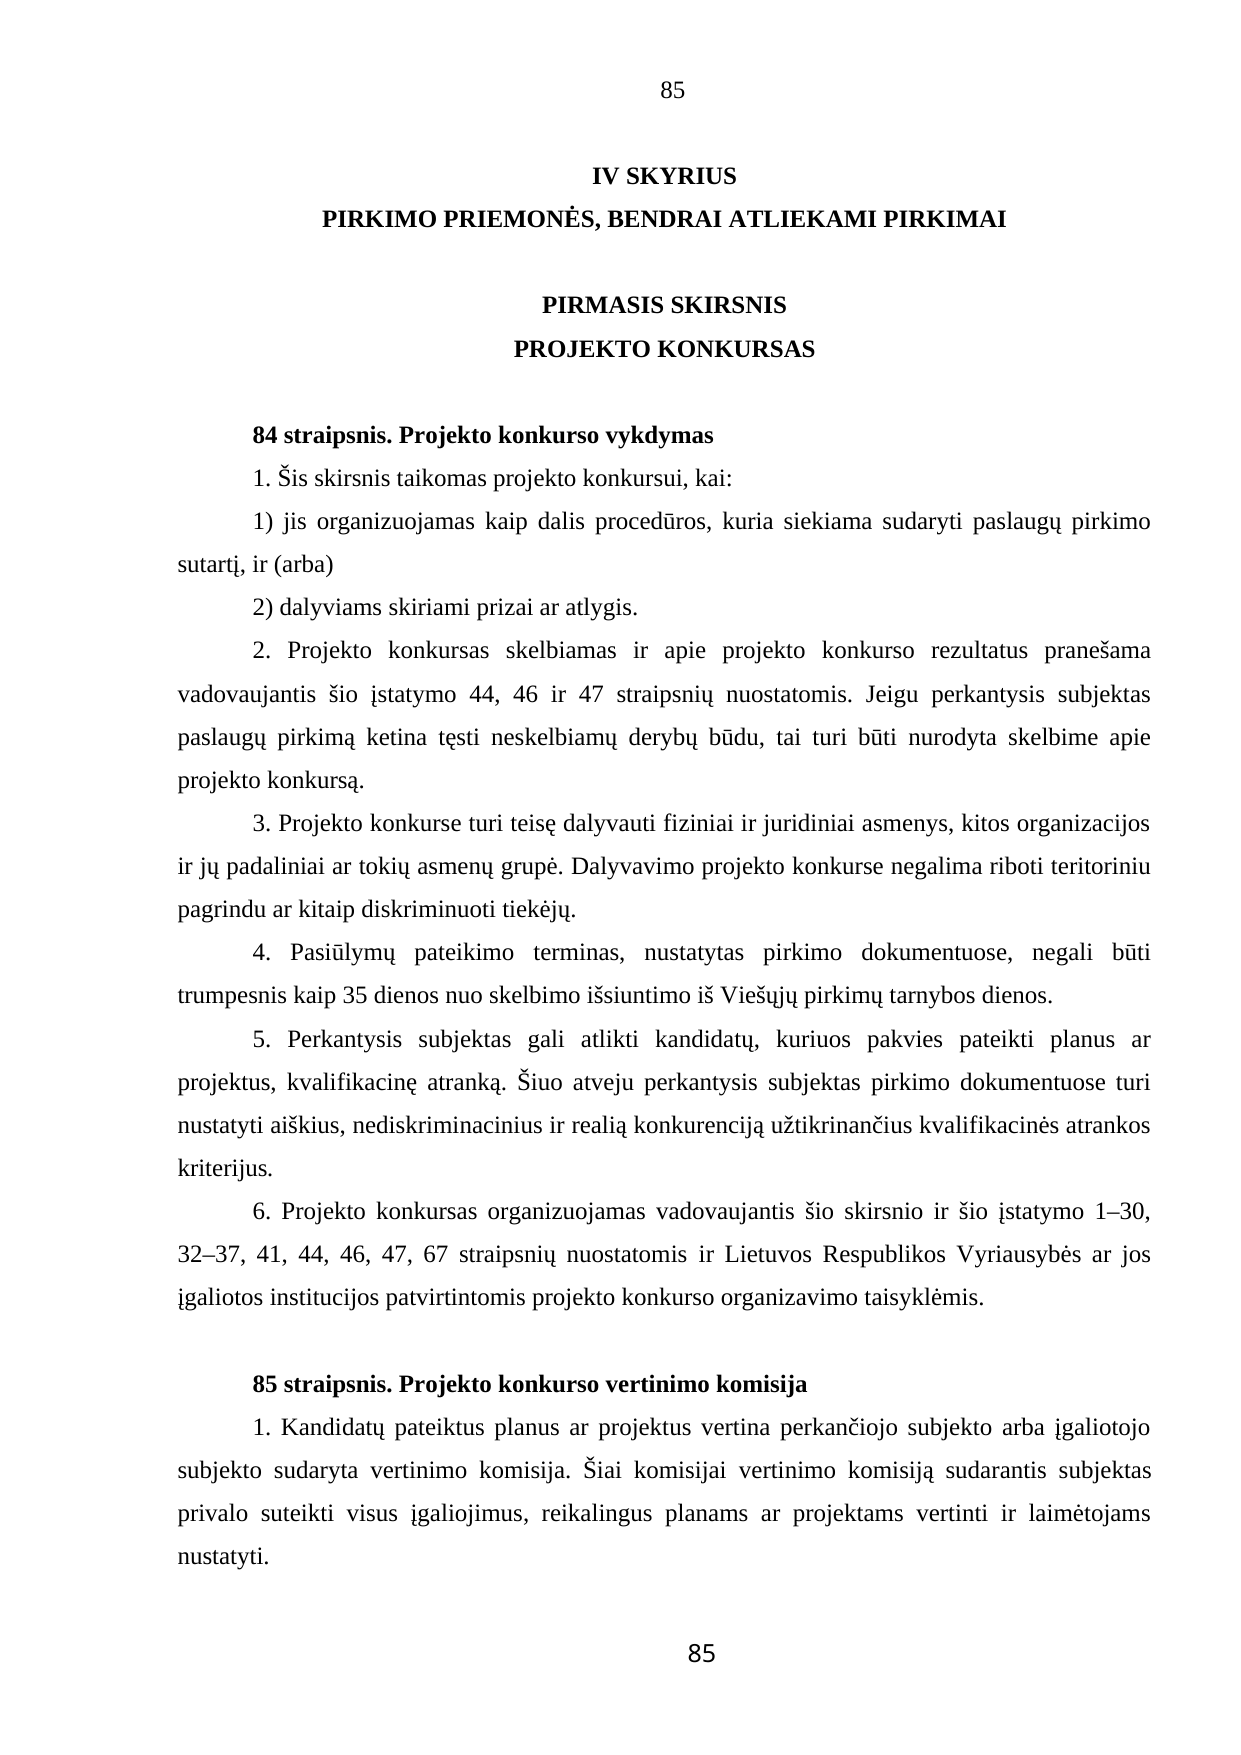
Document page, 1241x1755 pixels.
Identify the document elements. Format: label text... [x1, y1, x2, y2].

text PIRMASIS SKIRSNIS [177, 291, 1152, 319]
text 2. Projekto konkursas skelbiamas ir apie projekto konkurso rezultatus pranešama vadovaujantis šio įstatymo 44, 46 ir 47 straipsnių nuostatomis. Jeigu perkantysis subjektas paslaugų pirkimą ketina tęsti neskelbiamų derybų būdu, tai turi būti nurodyta skelbime apie projekto konkursą. [177, 636, 1152, 794]
text 84 straipsnis. Projekto konkurso vykdymas [177, 420, 1152, 449]
text PIRKIMO PRIEMONĖS, BENDRAI ATLIEKAMI PIRKIMAI [177, 204, 1152, 233]
text 4. Pasiūlymų pateikimo terminas, nustatytas pirkimo dokumentuose, negali būti trumpesnis kaip 35 dienos nuo skelbimo išsiuntimo iš Viešųjų pirkimų tarnybos dienos. [177, 937, 1152, 1009]
text 1. Šis skirsnis taikomas projekto konkursui, kai: [177, 463, 1152, 492]
text PROJEKTO KONKURSAS [177, 334, 1152, 362]
text 2) dalyviams skiriami prizai ar atlygis. [177, 592, 1152, 621]
text 1. Kandidatų pateiktus planus ar projektus vertina perkančiojo subjekto arba įgaliotojo subjekto sudaryta vertinimo komisija. Šiai komisijai vertinimo komisiją sudarantis subjektas privalo suteikti visus įgaliojimus, reikalingus planams ar projektams vertinti ir laimėtojams nustatyti. [177, 1412, 1152, 1570]
text 3. Projekto konkurse turi teisę dalyvauti fiziniai ir juridiniai asmenys, kitos organizacijos ir jų padaliniai ar tokių asmenų grupė. Dalyvavimo projekto konkurse negalima riboti teritoriniu pagrindu ar kitaip diskriminuoti tiekėjų. [177, 808, 1152, 923]
text 1) jis organizuojamas kaip dalis procedūros, kuria siekiama sudaryti paslaugų pirkimo sutartį, ir (arba) [177, 506, 1152, 578]
text 6. Projekto konkursas organizuojamas vadovaujantis šio skirsnio ir šio įstatymo 1–30, 32–37, 41, 44, 46, 47, 67 straipsnių nuostatomis ir Lietuvos Respublikos Vyriausybės ar jos įgaliotos institucijos patvirtintomis projekto konkurso organizavimo taisyklėmis. [177, 1196, 1152, 1311]
text 5. Perkantysis subjektas gali atlikti kandidatų, kuriuos pakvies pateikti planus ar projektus, kvalifikacinę atranką. Šiuo atveju perkantysis subjektas pirkimo dokumentuose turi nustatyti aiškius, nediskriminacinius ir realią konkurenciją užtikrinančius kvalifikacinės atrankos kriterijus. [177, 1024, 1152, 1182]
text IV SKYRIUS [177, 161, 1152, 190]
text 85 straipsnis. Projekto konkurso vertinimo komisija [177, 1369, 1152, 1397]
